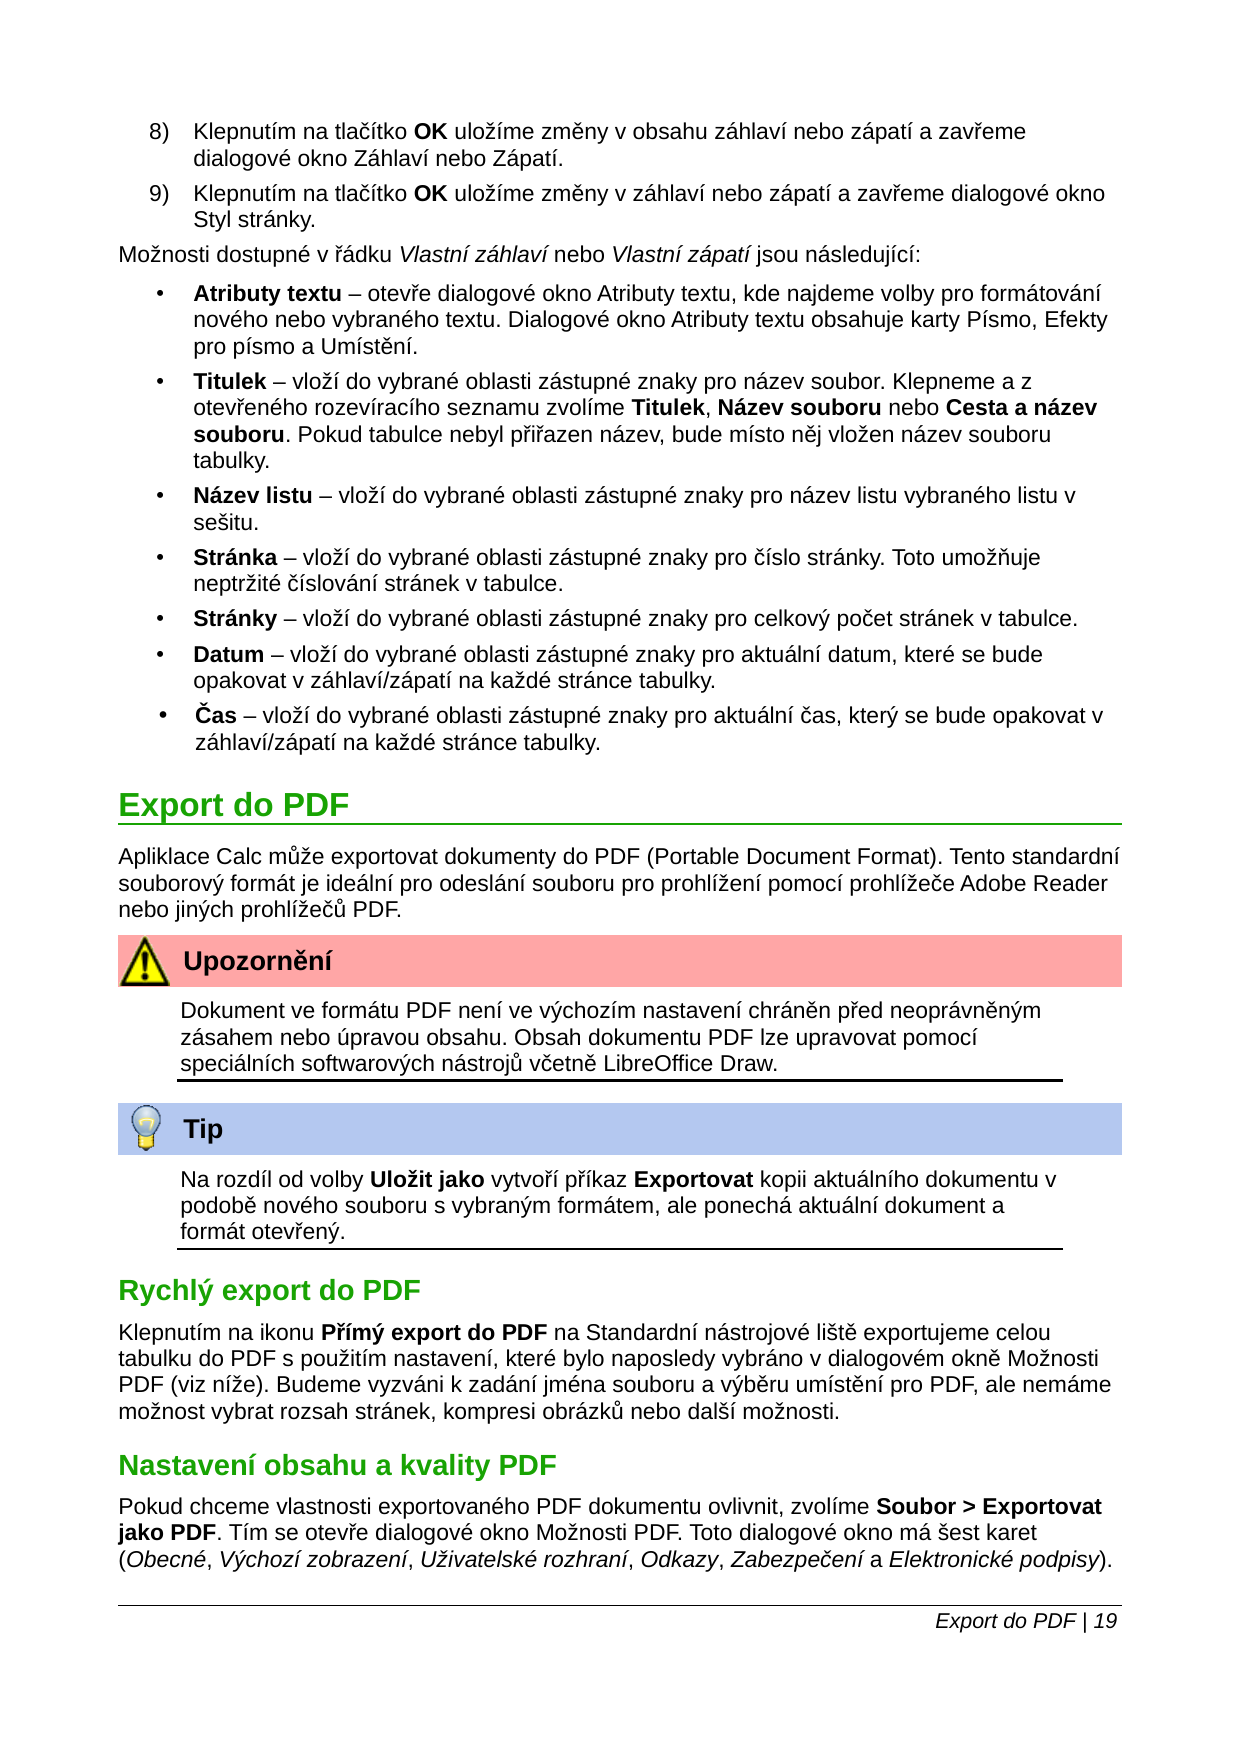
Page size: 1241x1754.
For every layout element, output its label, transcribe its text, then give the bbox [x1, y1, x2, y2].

list Datum – vloží do vybrané oblasti zástupné znaky pro aktuální datum, které se bude opakovat v záhlaví/zápatí na každé stránce tabulky. [156, 641, 1122, 693]
text Dokument ve formátu PDF není ve výchozím nastavení chráněn před neoprávněným zásahem nebo úpravou obsahu. Obsah dokumentu PDF lze upravovat pomocí speciálních softwarových nástrojů včetně LibreOffice Draw. [177, 994, 1063, 1079]
text Klepnutím na ikonu Přímý export do PDF na Standardní nástrojové liště exportujeme celou tabulku do PDF s použitím nastavení, které bylo naposledy vybráno v dialogovém okně Možnosti PDF (viz níže). Budeme vyzváni k zadání jména souboru a výběru umístění pro PDF, ale nemáme možnost vybrat rozsah stránek, kompresi obrázků nebo další možnosti. [118, 1319, 1122, 1424]
text Pokud chceme vlastnosti exportovaného PDF dokumentu ovlivnit, zvolíme Soubor > Exportovat jako PDF. Tím se otevře dialogové okno Možnosti PDF. Toto dialogové okno má šest karet (Obecné, Výchozí zobrazení, Uživatelské rozhraní, Odkazy, Zabezpečení a Elektronické podpisy). [118, 1493, 1122, 1572]
list Atributy textu – otevře dialogové okno Atributy textu, kde najdeme volby pro formátování nového nebo vybraného textu. Dialogové okno Atributy textu obsahuje karty Písmo, Efekty pro písmo a Umístění. [156, 280, 1122, 359]
list Klepnutím na tlačítko OK uložíme změny v záhlaví nebo zápatí a zavřeme dialogové okno Styl stránky. [169, 180, 1122, 232]
text Apliklace Calc může exportovat dokumenty do PDF (Portable Document Format). Tento standardní souborový formát je ideální pro odeslání souboru pro prohlížení pomocí prohlížeče Adobe Reader nebo jiných prohlížečů PDF. [118, 843, 1122, 922]
picture [119, 1103, 170, 1154]
subtitle Upozornění [118, 935, 1122, 987]
subtitle Tip [118, 1103, 1122, 1155]
subtitle Nastavení obsahu a kvality PDF [118, 1448, 1122, 1481]
list Stránka – vloží do vybrané oblasti zástupné znaky pro číslo stránky. Toto umožňuje neptržité číslování stránek v tabulce. [156, 544, 1122, 597]
list Název listu – vloží do vybrané oblasti zástupné znaky pro název listu vybraného listu v sešitu. [156, 482, 1122, 535]
list Stránky – vloží do vybrané oblasti zástupné znaky pro celkový počet stránek v tabulce. [156, 605, 1122, 632]
list Čas – vloží do vybrané oblasti zástupné znaky pro aktuální čas, který se bude opakovat v záhlaví/zápatí na každé stránce tabulky. [156, 702, 1122, 755]
list Titulek – vloží do vybrané oblasti zástupné znaky pro název soubor. Klepneme a z otevřeného rozevíracího seznamu zvolíme Titulek, Název souboru nebo Cesta a název souboru. Pokud tabulce nebyl přiřazen název, bude místo něj vložen název souboru tabulky. [156, 368, 1122, 473]
text Možnosti dostupné v řádku Vlastní záhlaví nebo Vlastní zápatí jsou následující: [118, 241, 1122, 268]
subtitle Export do PDF [118, 785, 1122, 823]
subtitle Rychlý export do PDF [118, 1273, 1122, 1307]
text Na rozdíl od volby Uložit jako vytvoří příkaz Exportovat kopii aktuálního dokumentu v podobě nového souboru s vybraným formátem, ale ponechá aktuální dokument a formát otevřený. [177, 1162, 1063, 1248]
picture [119, 935, 170, 986]
list Klepnutím na tlačítko OK uložíme změny v obsahu záhlaví nebo zápatí a zavřeme dialogové okno Záhlaví nebo Zápatí. [169, 118, 1122, 171]
